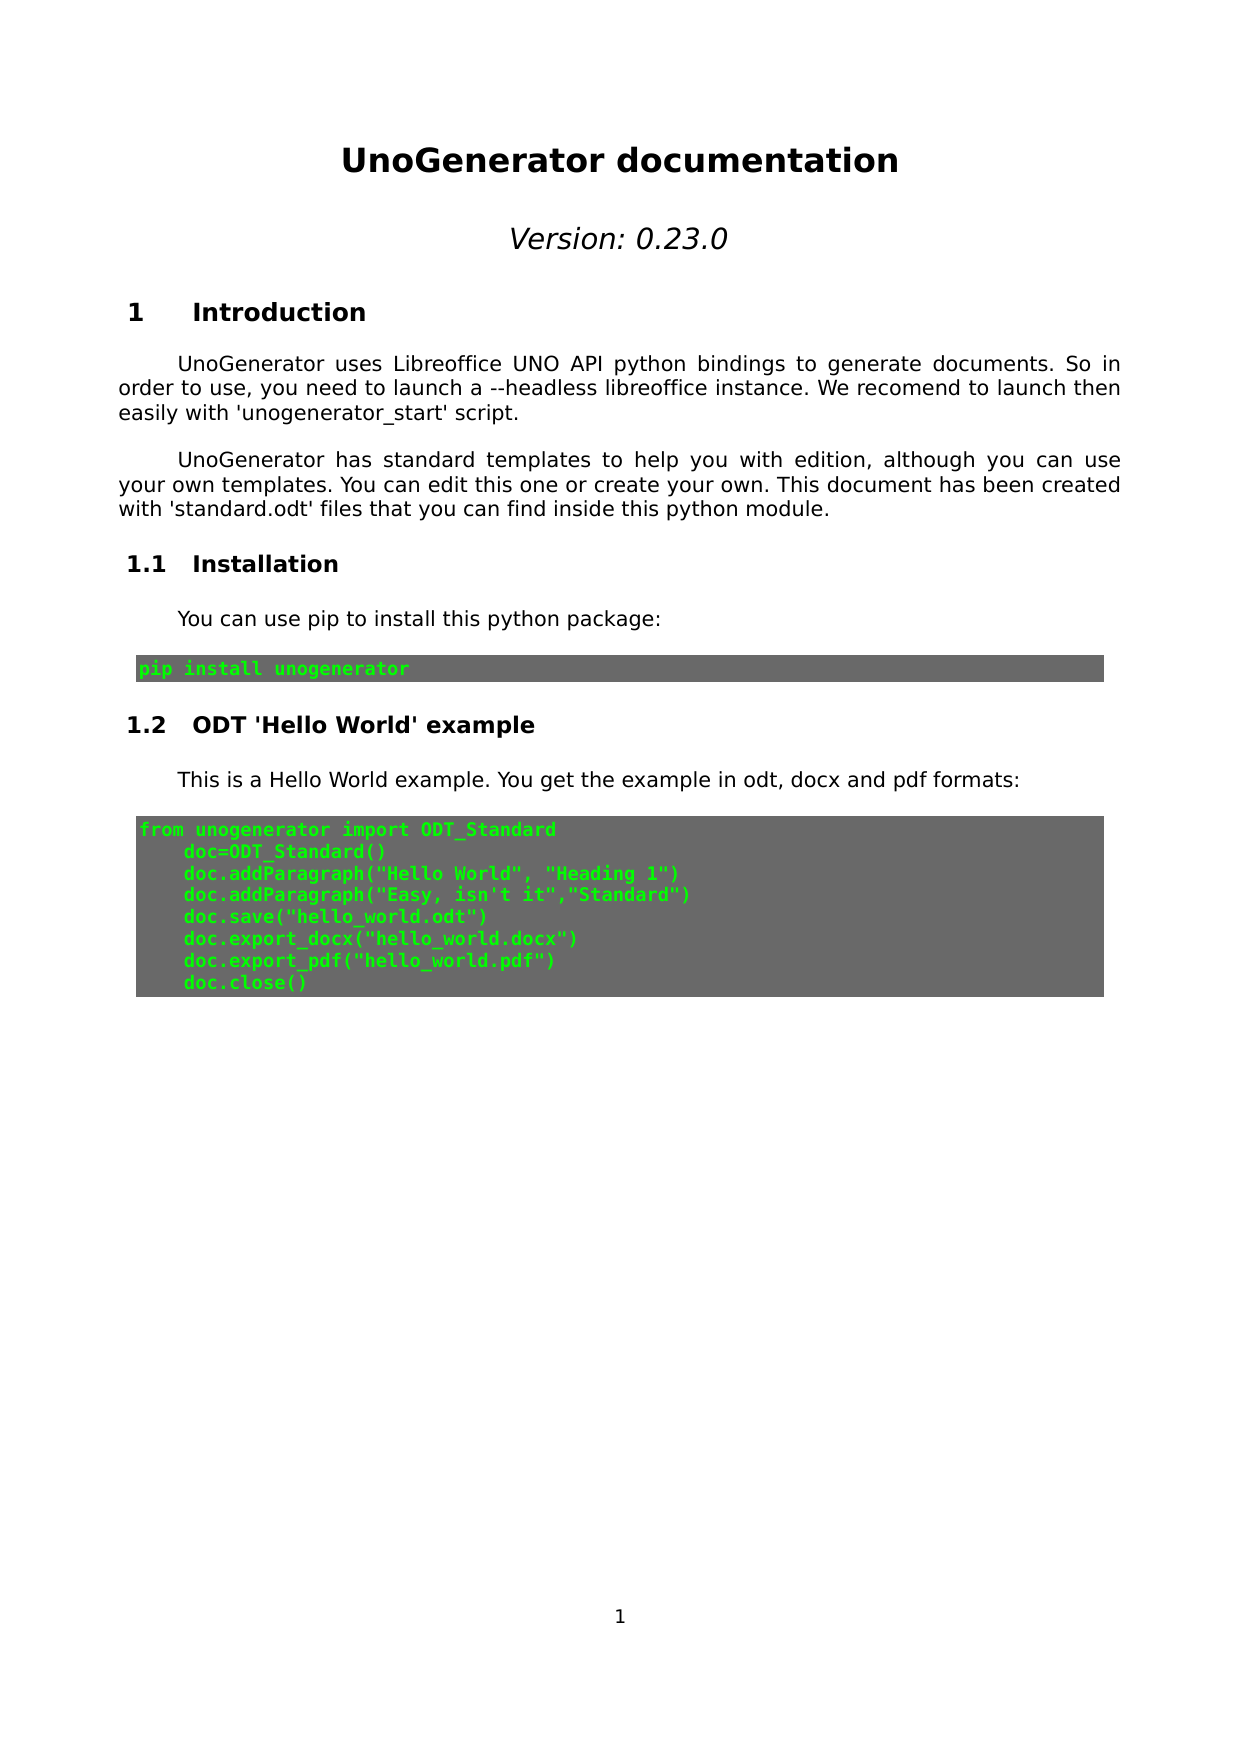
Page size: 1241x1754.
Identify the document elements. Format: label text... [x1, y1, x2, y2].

text pip install unogenerator [136, 655, 1104, 682]
text UnoGenerator has standard templates to help you with edition, although you can use your own templates. You can edit this one or create your own. This document has been created with 'standard.odt' files that you can find inside this python module. [118, 448, 1122, 521]
text You can use pip to install this python package: [118, 607, 1122, 631]
subtitle Introduction [118, 299, 1122, 328]
title UnoGenerator documentation [118, 142, 1122, 181]
subtitle Version: 0.23.0 [118, 222, 1122, 256]
text from unogenerator import ODT_Standard doc=ODT_Standard() doc.addParagraph("Hello World", "Heading 1") doc.addParagraph("Easy, isn't it","Standard") doc.save("hello_world.odt") doc.export_docx("hello_world.docx") doc.export_pdf("hello_world.pdf") doc.close() [136, 816, 1104, 997]
subtitle ODT 'Hello World' example [118, 712, 1122, 738]
text UnoGenerator uses Libreoffice UNO API python bindings to generate documents. So in order to use, you need to launch a --headless libreoffice instance. We recomend to launch then easily with 'unogenerator_start' script. [118, 352, 1122, 425]
subtitle Installation [118, 551, 1122, 577]
text This is a Hello World example. You get the example in odt, docx and pdf formats: [118, 768, 1122, 792]
